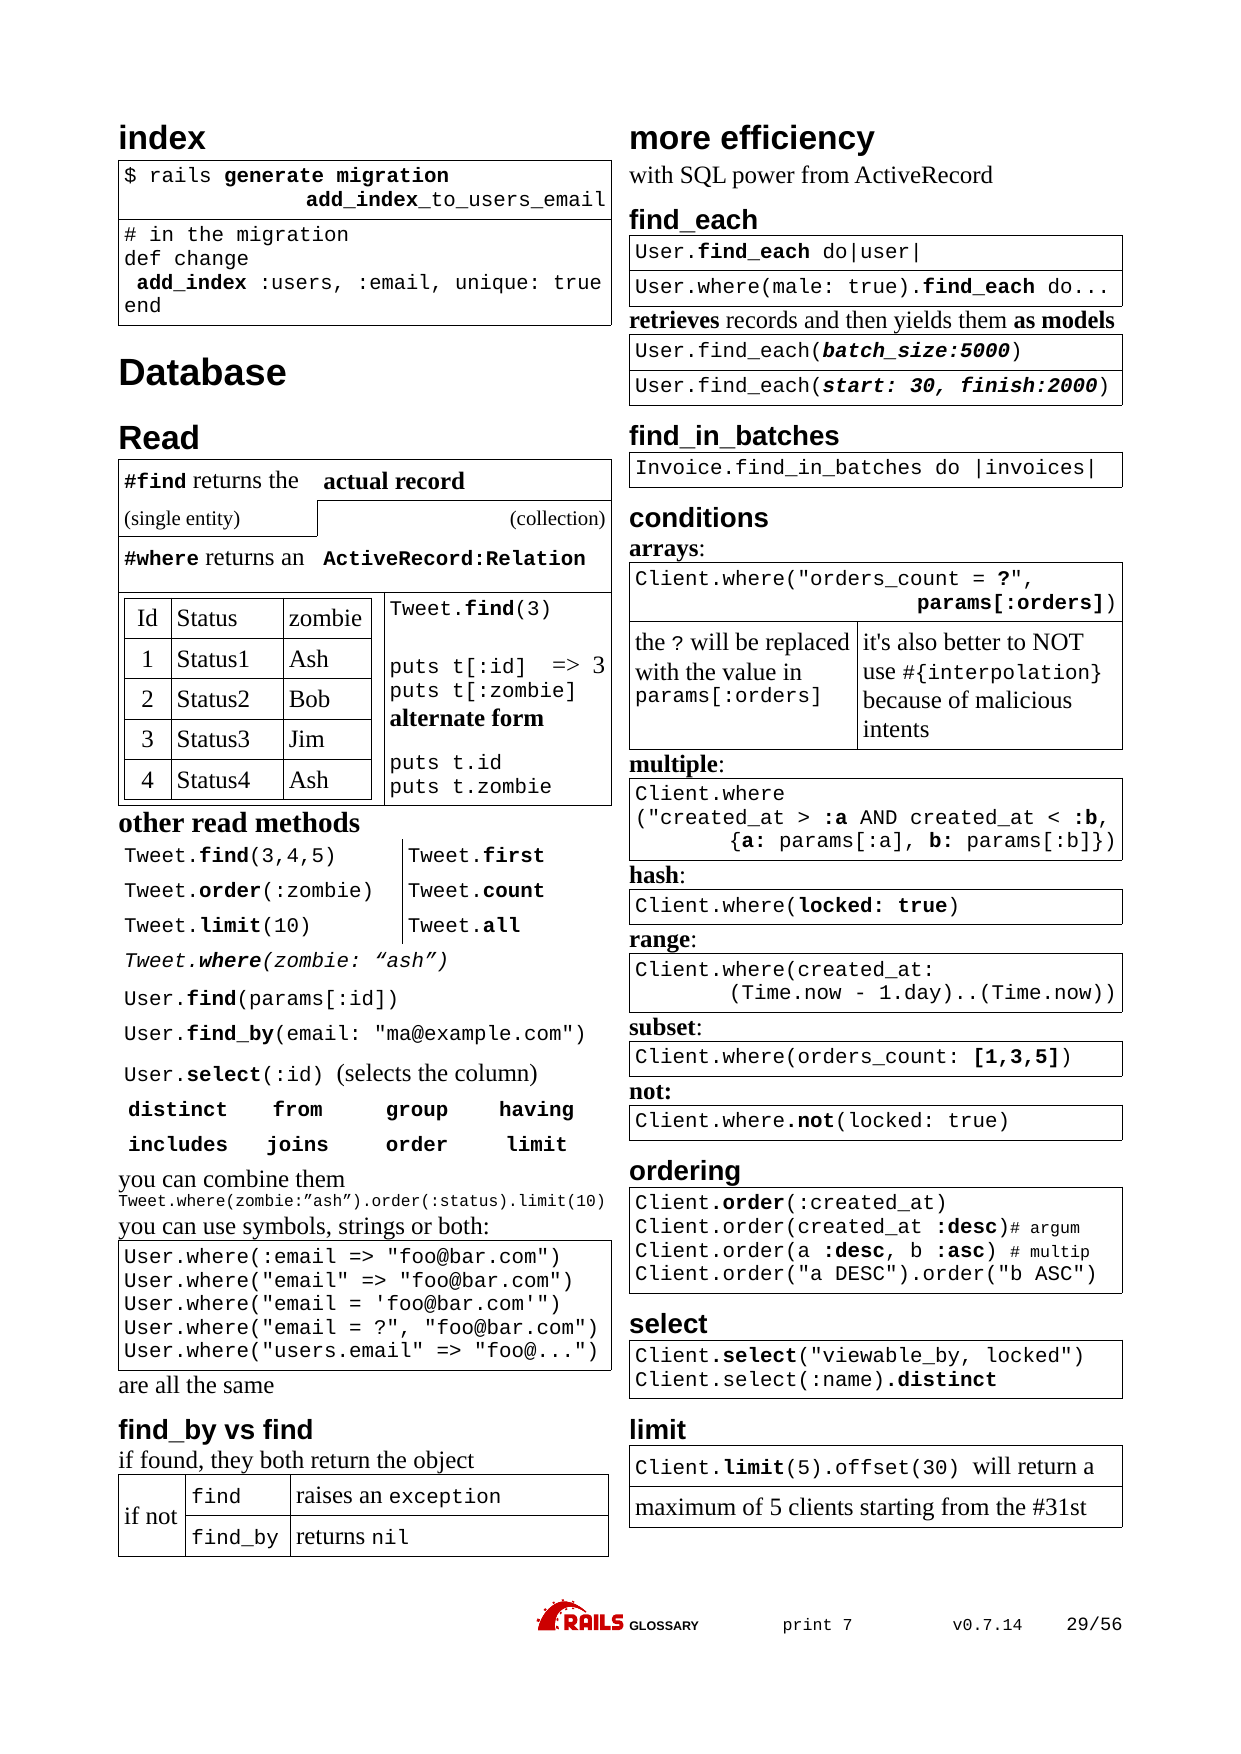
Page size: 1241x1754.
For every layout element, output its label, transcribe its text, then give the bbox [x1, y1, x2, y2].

table_header #find returns the [119, 460, 317, 500]
table_cell Tweet.all [403, 909, 596, 944]
table_header Invoice.find_in_batches do |invoices| [630, 453, 1122, 487]
table_cell Jim [284, 720, 371, 759]
text you can combine them [118, 1164, 611, 1192]
table_cell ActiveRecord:Relation [317, 536, 611, 592]
table_cell User.where(male: true).find_each do... [630, 271, 1122, 306]
table_cell (collection) [318, 501, 611, 536]
text hash: [629, 861, 1122, 889]
table_cell from [238, 1094, 357, 1129]
table_header Client.limit(5).offset(30) will return a [630, 1446, 1122, 1486]
subtitle Database [118, 350, 611, 393]
text are all the same [118, 1371, 611, 1399]
table_cell 4 [125, 760, 171, 799]
table_cell Tweet.order(:zombie) [118, 874, 402, 909]
table_cell User.find(params[:id]) [118, 982, 596, 1017]
subtitle Read [118, 418, 611, 456]
table_cell 1 [125, 639, 171, 678]
table_cell User.find_by(email: "ma@example.com") [118, 1018, 596, 1052]
table_header Client.where(locked: true) [630, 890, 1122, 924]
table_header find [186, 1475, 290, 1515]
table_cell order [357, 1129, 477, 1164]
table_cell includes [118, 1129, 238, 1164]
table_header Client.where(created_at: (Time.now - 1.day)..(Time.now)) [630, 954, 1122, 1012]
text with SQL power from ActiveRecord [629, 160, 1122, 188]
table_header Tweet.first [403, 839, 596, 874]
table_cell Status2 [172, 679, 283, 719]
table_header User.find_each do|user| [630, 236, 1122, 270]
subtitle ordering [629, 1155, 1122, 1187]
subtitle find_each [629, 203, 1122, 235]
table_header Client.where(orders_count: [1,3,5]) [630, 1042, 1122, 1076]
table_header Tweet.find(3,4,5) [118, 839, 402, 874]
subtitle select [629, 1308, 1122, 1339]
table_header Tweet.find(3) puts t[:id] => 3 puts t[:zombie] alternate form puts t.id puts t.zombie [385, 593, 611, 805]
table_header zombie [284, 599, 371, 638]
subtitle limit [629, 1413, 1122, 1445]
table_cell it's also better to NOT use #{interpolation} because of malicious intents [858, 622, 1122, 748]
table_cell (single entity) [119, 500, 317, 536]
subtitle find_by vs find [118, 1413, 611, 1445]
text subset: [629, 1013, 1122, 1041]
table_header Client.where("orders_count = ?", params[:orders]) [630, 563, 1122, 621]
table_cell Tweet.limit(10) [118, 909, 402, 944]
table_header Status [172, 599, 283, 638]
table_cell # in the migration def change add_index :users, :email, unique: true end [119, 220, 611, 325]
table_cell having [477, 1094, 596, 1129]
table_header Client.where ("created_at > :a AND created_at < :b, {a: params[:a], b: params[:b]}) [630, 779, 1122, 860]
table_cell Tweet.count [403, 874, 596, 909]
subtitle more efficiency [629, 118, 1122, 157]
table_header User.where(:email => "foo@bar.com") User.where("email" => "foo@bar.com") User.where("email = 'foo@bar.com'") User.where("email = ?", "foo@bar.com") User.where("users.email" => "foo@...") [119, 1241, 611, 1370]
table_header Client.order(:created_at) Client.order(created_at :desc)# argum Client.order(a :desc, b :asc) # multip Client.order("a DESC").order("b ASC") [630, 1188, 1122, 1293]
table_header Client.where.not(locked: true) [630, 1106, 1122, 1140]
text if found, they both return the object [118, 1445, 611, 1474]
table_cell Status1 [172, 639, 283, 678]
table_cell User.find_each(start: 30, finish:2000) [630, 371, 1122, 405]
table_cell find_by [186, 1516, 290, 1556]
text multiple: [629, 750, 1122, 777]
table_cell Bob [284, 679, 371, 719]
table_cell User.select(:id) (selects the column) [118, 1053, 596, 1093]
text not: [629, 1077, 1122, 1104]
table_cell joins [238, 1129, 357, 1164]
table_cell the ? will be replaced with the value in params[:orders] [630, 622, 857, 748]
subtitle conditions [629, 502, 1122, 533]
table_cell Ash [284, 639, 371, 678]
table_cell group [357, 1094, 477, 1129]
text Tweet.where(zombie:”ash”).order(:status).limit(10) [118, 1192, 611, 1211]
table_cell Ash [284, 760, 371, 799]
table_cell Tweet.where(zombie: “ash”) [118, 944, 596, 982]
table_cell Status4 [172, 760, 283, 799]
text other read methods [118, 806, 611, 839]
table_cell returns nil [291, 1516, 608, 1556]
table_cell distinct [118, 1094, 238, 1129]
text you can use symbols, strings or both: [118, 1211, 611, 1240]
text arrays: [629, 533, 1122, 562]
table_header Client.select("viewable_by, locked") Client.select(:name).distinct [630, 1341, 1122, 1398]
table_header [119, 593, 384, 805]
table_cell #where returns an [119, 537, 317, 592]
table_header if not [119, 1475, 185, 1556]
subtitle find_in_batches [629, 420, 1122, 452]
table_header Id [125, 599, 171, 638]
subtitle index [118, 118, 611, 157]
table_cell Status3 [172, 720, 283, 759]
table_cell limit [477, 1129, 596, 1164]
table_header actual record [317, 460, 611, 500]
table_cell 2 [125, 679, 171, 719]
table_cell maximum of 5 clients starting from the #31st [630, 1487, 1122, 1527]
table_cell 3 [125, 720, 171, 759]
table_header $ rails generate migration add_index_to_users_email [119, 161, 611, 218]
table_header User.find_each(batch_size:5000) [630, 335, 1122, 369]
text retrieves records and then yields them as models [629, 307, 1122, 334]
text range: [629, 925, 1122, 953]
table_header raises an exception [291, 1475, 608, 1515]
